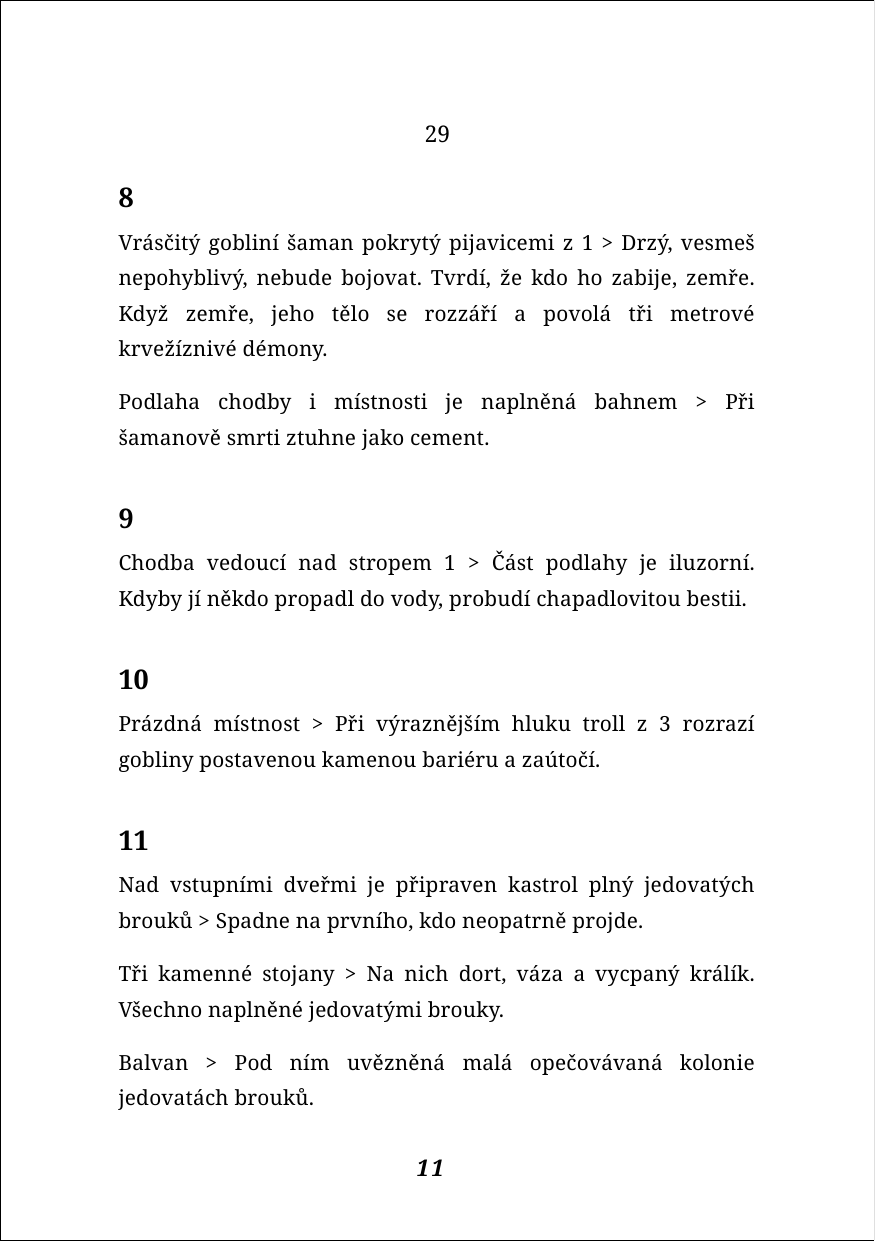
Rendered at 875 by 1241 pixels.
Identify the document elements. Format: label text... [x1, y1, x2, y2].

text Nad vstupními dveřmi je připraven kastrol plný jedovatých brouků > Spadne na prvního, kdo neopatrně projde. [118, 871, 756, 934]
subtitle 8 [118, 179, 756, 216]
text Tři kamenné stojany > Na nich dort, váza a vycpaný králík. Všechno naplněné jedovatými brouky. [118, 959, 756, 1023]
text Chodba vedoucí nad stropem 1 > Část podlahy je iluzorní. Kdyby jí někdo propadl do vody, probudí chapadlovitou bestii. [118, 548, 756, 612]
text Balvan > Pod ním uvězněná malá opečovávaná kolonie jedovatách brouků. [118, 1048, 756, 1112]
subtitle 10 [118, 661, 756, 698]
subtitle 11 [118, 822, 756, 859]
subtitle 9 [118, 500, 756, 537]
text Podlaha chodby i místnosti je naplněná bahnem > Při šamanově smrti ztuhne jako cement. [118, 387, 756, 451]
text Vrásčitý gobliní šaman pokrytý pijavicemi z 1 > Drzý, vesmeš nepohyblivý, nebude bojovat. Tvrdí, že kdo ho zabije, zemře. Když zemře, jeho tělo se rozzáří a povolá tři metrové krvežíznivé démony. [118, 228, 756, 363]
text Prázdná místnost > Při výraznějším hluku troll z 3 rozrazí gobliny postavenou kamenou bariéru a zaútočí. [118, 709, 756, 773]
